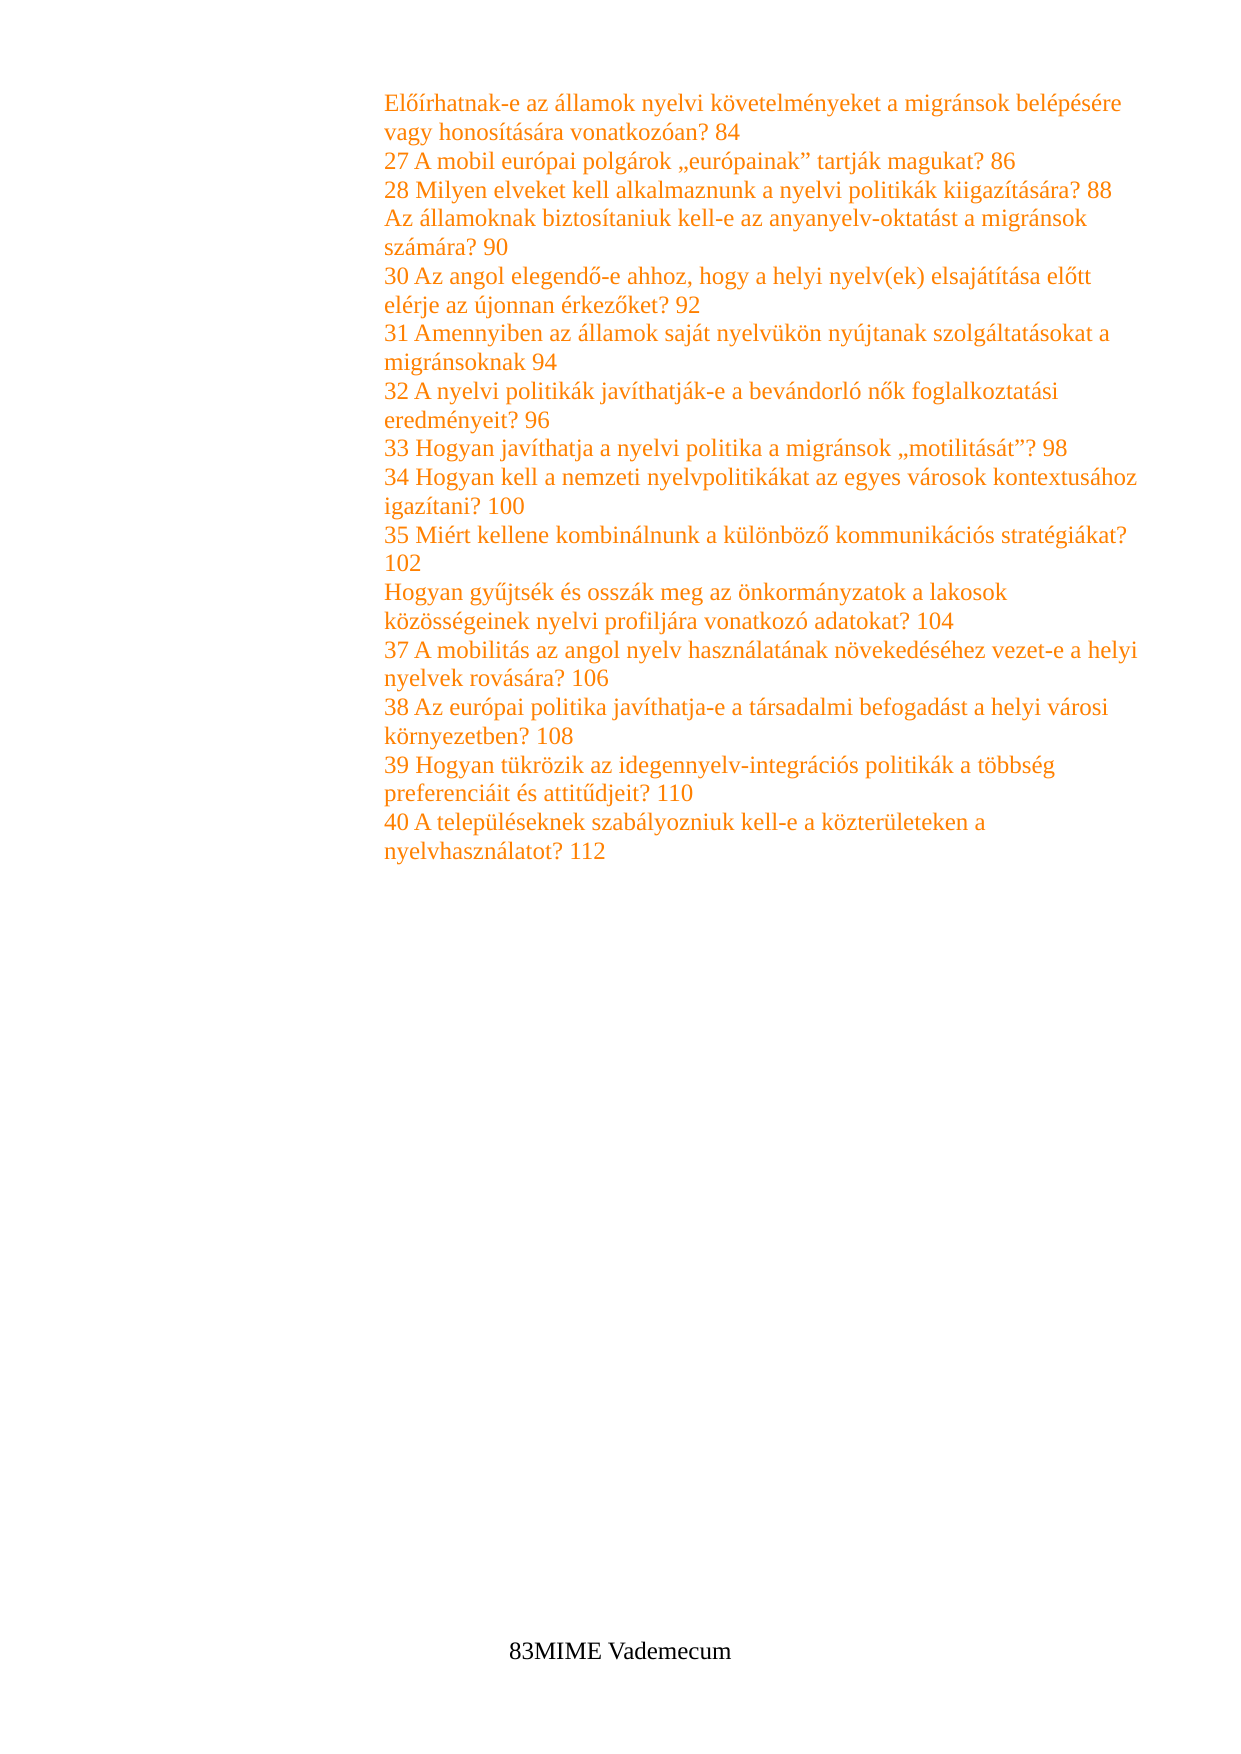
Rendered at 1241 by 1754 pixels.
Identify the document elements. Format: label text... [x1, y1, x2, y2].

text Hogyan gyűjtsék és osszák meg az önkormányzatok a lakosok közösségeinek nyelvi profiljára vonatkozó adatokat? 104 [384, 577, 1152, 635]
text Az államoknak biztosítaniuk kell-e az anyanyelv-oktatást a migránsok számára? 90 [384, 203, 1152, 261]
text 28 Milyen elveket kell alkalmaznunk a nyelvi politikák kiigazítására? 88 [384, 175, 1152, 203]
text 38 Az európai politika javíthatja-e a társadalmi befogadást a helyi városi környezetben? 108 [384, 692, 1152, 750]
text Előírhatnak-e az államok nyelvi követelményeket a migránsok belépésére vagy honosítására vonatkozóan? 84 [384, 88, 1152, 146]
text 34 Hogyan kell a nemzeti nyelvpolitikákat az egyes városok kontextusához igazítani? 100 [384, 462, 1152, 520]
text 30 Az angol elegendő-e ahhoz, hogy a helyi nyelv(ek) elsajátítása előtt elérje az újonnan érkezőket? 92 [384, 261, 1152, 318]
text 40 A településeknek szabályozniuk kell-e a közterületeken a nyelvhasználatot? 112 [384, 807, 1152, 865]
text 35 Miért kellene kombinálnunk a különböző kommunikációs stratégiákat? 102 [384, 520, 1152, 577]
text 37 A mobilitás az angol nyelv használatának növekedéséhez vezet-e a helyi nyelvek rovására? 106 [384, 635, 1152, 692]
text 31 Amennyiben az államok saját nyelvükön nyújtanak szolgáltatásokat a migránsoknak 94 [384, 318, 1152, 376]
text 32 A nyelvi politikák javíthatják-e a bevándorló nők foglalkoztatási eredményeit? 96 [384, 376, 1152, 433]
text 39 Hogyan tükrözik az idegennyelv-integrációs politikák a többség preferenciáit és attitűdjeit? 110 [384, 750, 1152, 807]
text 27 A mobil európai polgárok „európainak” tartják magukat? 86 [384, 146, 1152, 175]
text 33 Hogyan javíthatja a nyelvi politika a migránsok „motilitását”? 98 [384, 433, 1152, 462]
